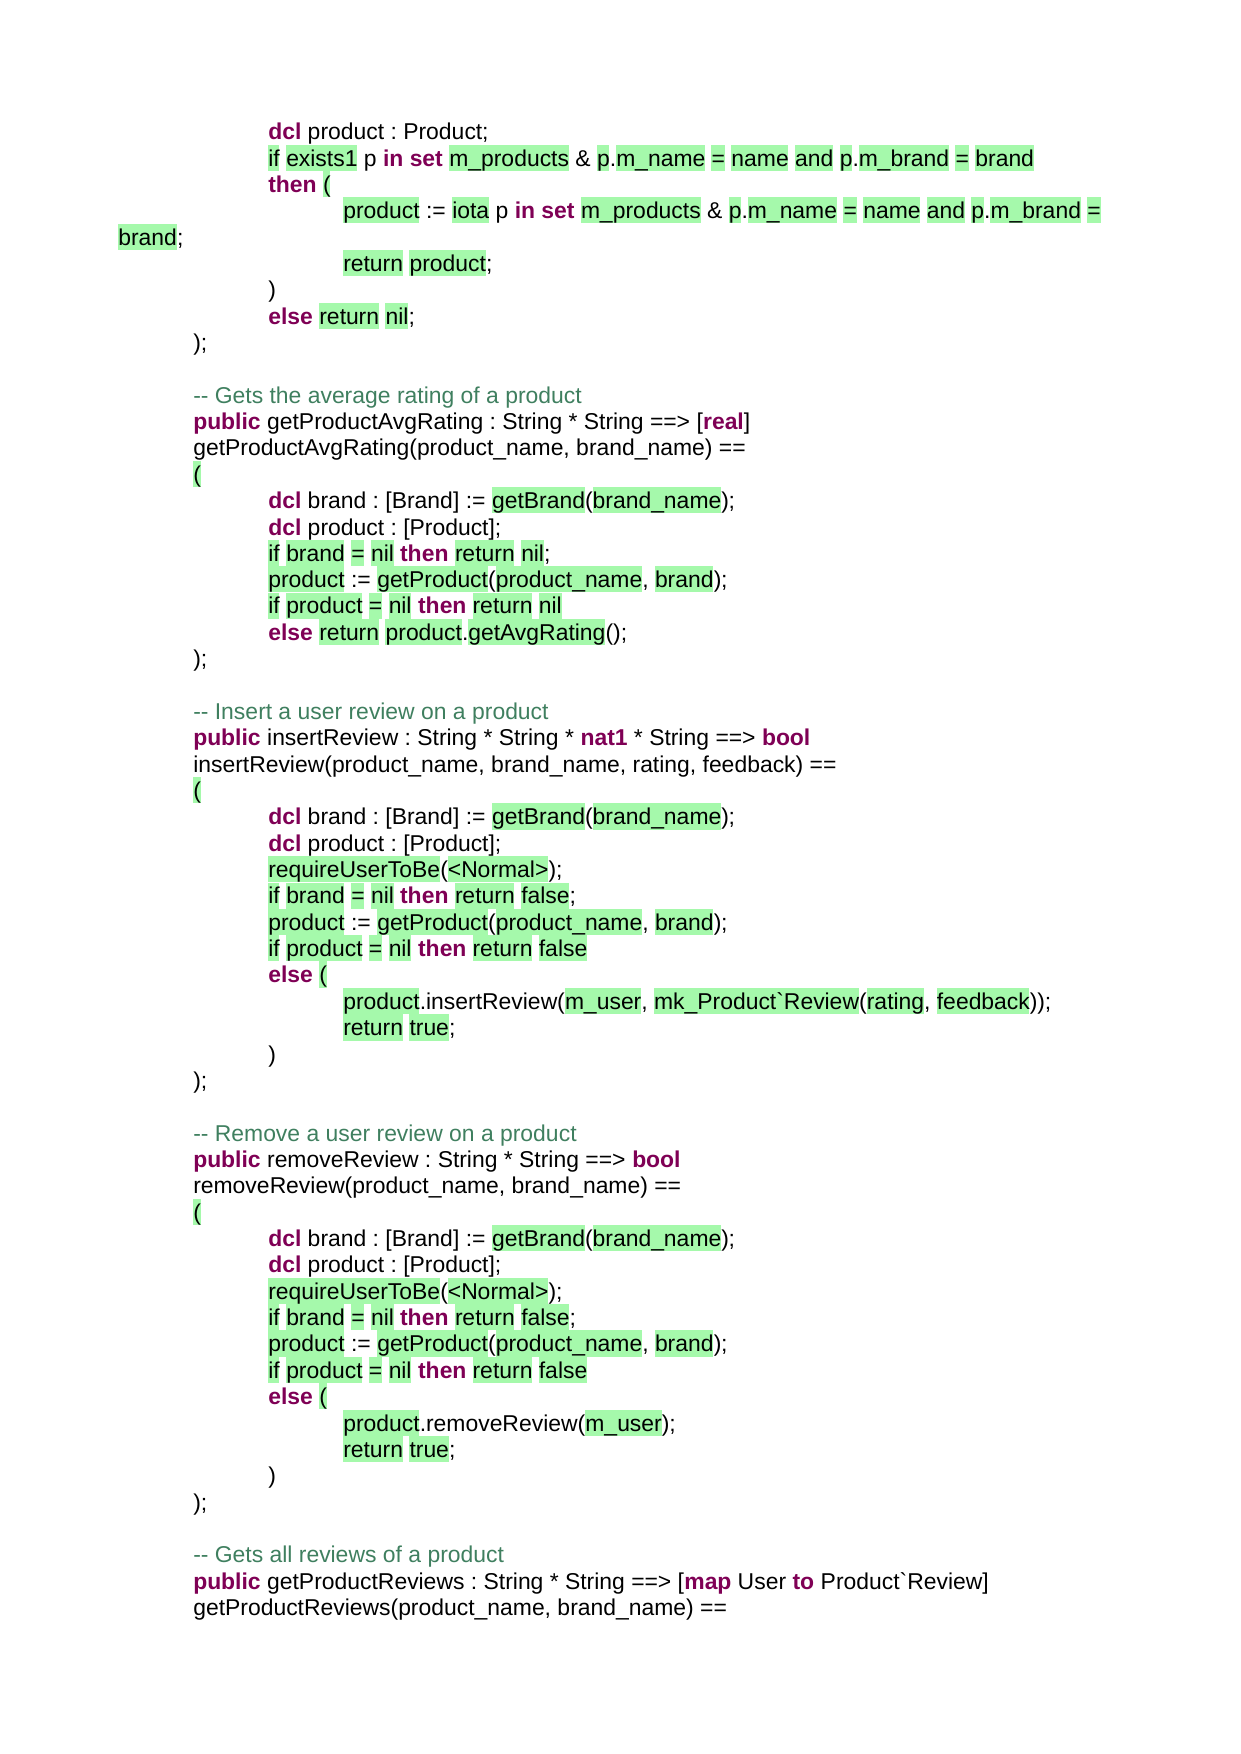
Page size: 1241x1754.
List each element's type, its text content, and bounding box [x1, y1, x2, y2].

text if brand = nil then return false; [118, 1304, 1122, 1330]
text return true; [118, 1014, 1122, 1041]
text -- Remove a user review on a product [118, 1119, 1122, 1146]
text dcl brand : [Brand] := getBrand(brand_name); [118, 1225, 1122, 1251]
text else return nil; [118, 303, 1122, 329]
text if brand = nil then return false; [118, 882, 1122, 909]
text insertReview(product_name, brand_name, rating, feedback) == [118, 751, 1122, 777]
text if exists1 p in set m_products & p.m_name = name and p.m_brand = brand [118, 144, 1122, 171]
text ); [118, 1067, 1122, 1093]
text getProductAvgRating(product_name, brand_name) == [118, 434, 1122, 461]
text ( [118, 1199, 1122, 1225]
text -- Insert a user review on a product [118, 698, 1122, 724]
text ); [118, 645, 1122, 672]
text ) [118, 1041, 1122, 1067]
text dcl brand : [Brand] := getBrand(brand_name); [118, 803, 1122, 830]
text public getProductReviews : String * String ==> [map User to Product`Review] [118, 1568, 1122, 1594]
text dcl brand : [Brand] := getBrand(brand_name); [118, 487, 1122, 513]
text if product = nil then return nil [118, 592, 1122, 619]
text dcl product : [Product]; [118, 513, 1122, 540]
text requireUserToBe(<Normal>); [118, 1278, 1122, 1304]
text return product; [118, 250, 1122, 276]
text ); [118, 329, 1122, 355]
text public removeReview : String * String ==> bool [118, 1146, 1122, 1172]
text if product = nil then return false [118, 1357, 1122, 1383]
text -- Gets all reviews of a product [118, 1541, 1122, 1568]
text else ( [118, 961, 1122, 988]
text ( [118, 461, 1122, 487]
text else ( [118, 1383, 1122, 1409]
text product.removeReview(m_user); [118, 1409, 1122, 1436]
text ) [118, 276, 1122, 303]
text dcl product : [Product]; [118, 1251, 1122, 1278]
text public getProductAvgRating : String * String ==> [real] [118, 408, 1122, 434]
text then ( [118, 171, 1122, 197]
text return true; [118, 1436, 1122, 1462]
text ( [118, 777, 1122, 803]
text product := getProduct(product_name, brand); [118, 909, 1122, 935]
text if brand = nil then return nil; [118, 540, 1122, 566]
text else return product.getAvgRating(); [118, 619, 1122, 645]
text product := getProduct(product_name, brand); [118, 1330, 1122, 1357]
text -- Gets the average rating of a product [118, 382, 1122, 408]
text requireUserToBe(<Normal>); [118, 856, 1122, 882]
text ) [118, 1462, 1122, 1488]
text if product = nil then return false [118, 935, 1122, 961]
text public insertReview : String * String * nat1 * String ==> bool [118, 724, 1122, 751]
text product := iota p in set m_products & p.m_name = name and p.m_brand = brand; [118, 197, 1122, 250]
text product.insertReview(m_user, mk_Product`Review(rating, feedback)); [118, 988, 1122, 1014]
text removeReview(product_name, brand_name) == [118, 1172, 1122, 1199]
text ); [118, 1488, 1122, 1515]
text product := getProduct(product_name, brand); [118, 566, 1122, 592]
text dcl product : [Product]; [118, 830, 1122, 856]
text dcl product : Product; [118, 118, 1122, 144]
text getProductReviews(product_name, brand_name) == [118, 1594, 1122, 1620]
